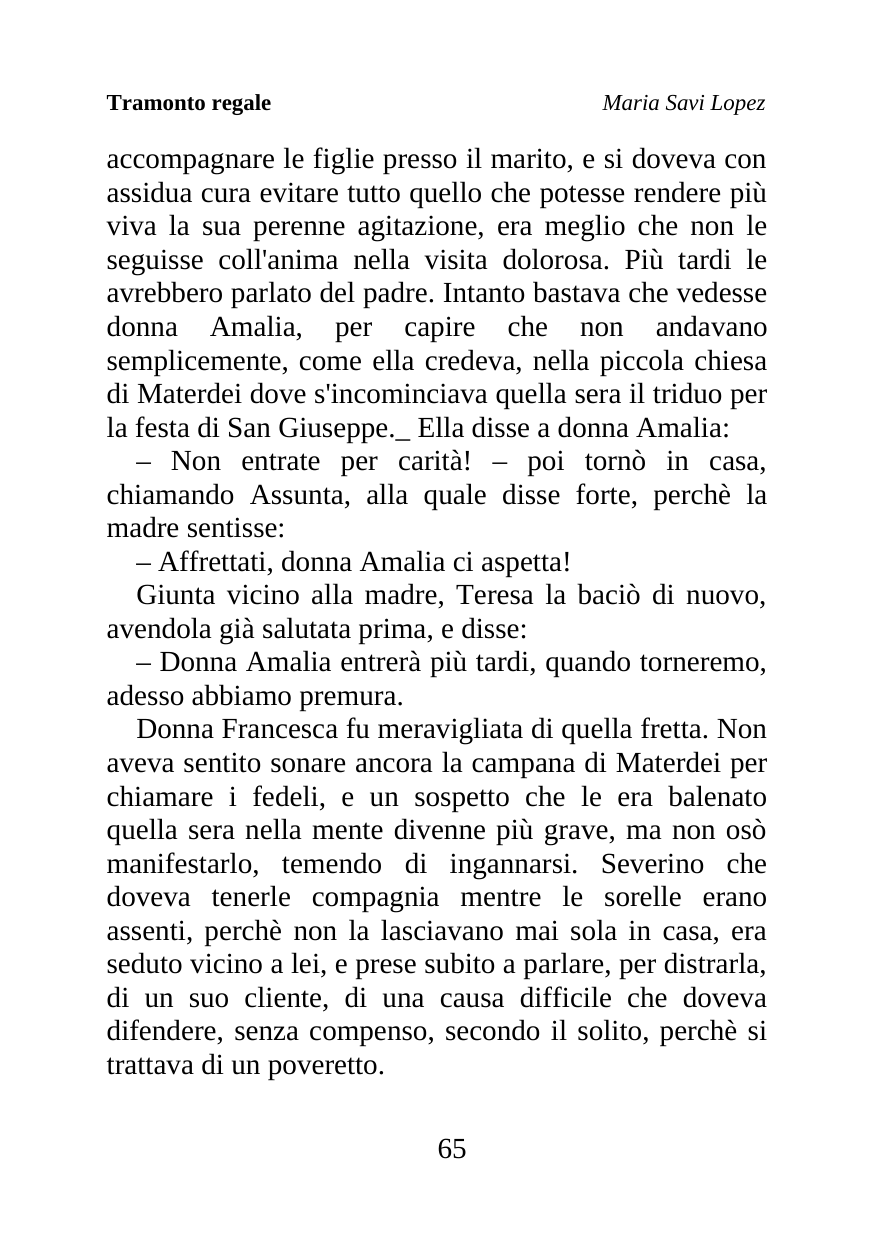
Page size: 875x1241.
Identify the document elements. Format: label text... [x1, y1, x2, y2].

text – Affrettati, donna Amalia ci aspetta! [106, 544, 768, 577]
text accompagnare le figlie presso il marito, e si doveva con assidua cura evitare tutto quello che potesse rendere più viva la sua perenne agitazione, era meglio che non le seguisse coll'anima nella visita dolorosa. Più tardi le avrebbero parlato del padre. Intanto bastava che vedesse donna Amalia, per capire che non andavano semplicemente, come ella credeva, nella piccola chiesa di Materdei dove s'incominciava quella sera il triduo per la festa di San Giuseppe._ Ella disse a donna Amalia: [106, 141, 768, 443]
text – Non entrate per carità! – poi tornò in casa, chiamando Assunta, alla quale disse forte, perchè la madre sentisse: [106, 443, 768, 544]
text – Donna Amalia entrerà più tardi, quando torneremo, adesso abbiamo premura. [106, 644, 768, 712]
text Giunta vicino alla madre, Teresa la baciò di nuovo, avendola già salutata prima, e disse: [106, 577, 768, 644]
text Donna Francesca fu meravigliata di quella fretta. Non aveva sentito sonare ancora la campana di Materdei per chiamare i fedeli, e un sospetto che le era balenato quella sera nella mente divenne più grave, ma non osò manifestarlo, temendo di ingannarsi. Severino che doveva tenerle compagnia mentre le sorelle erano assenti, perchè non la lasciavano mai sola in casa, era seduto vicino a lei, e prese subito a parlare, per distrarla, di un suo cliente, di una causa difficile che doveva difendere, senza compenso, secondo il solito, perchè si trattava di un poveretto. [106, 712, 768, 1081]
